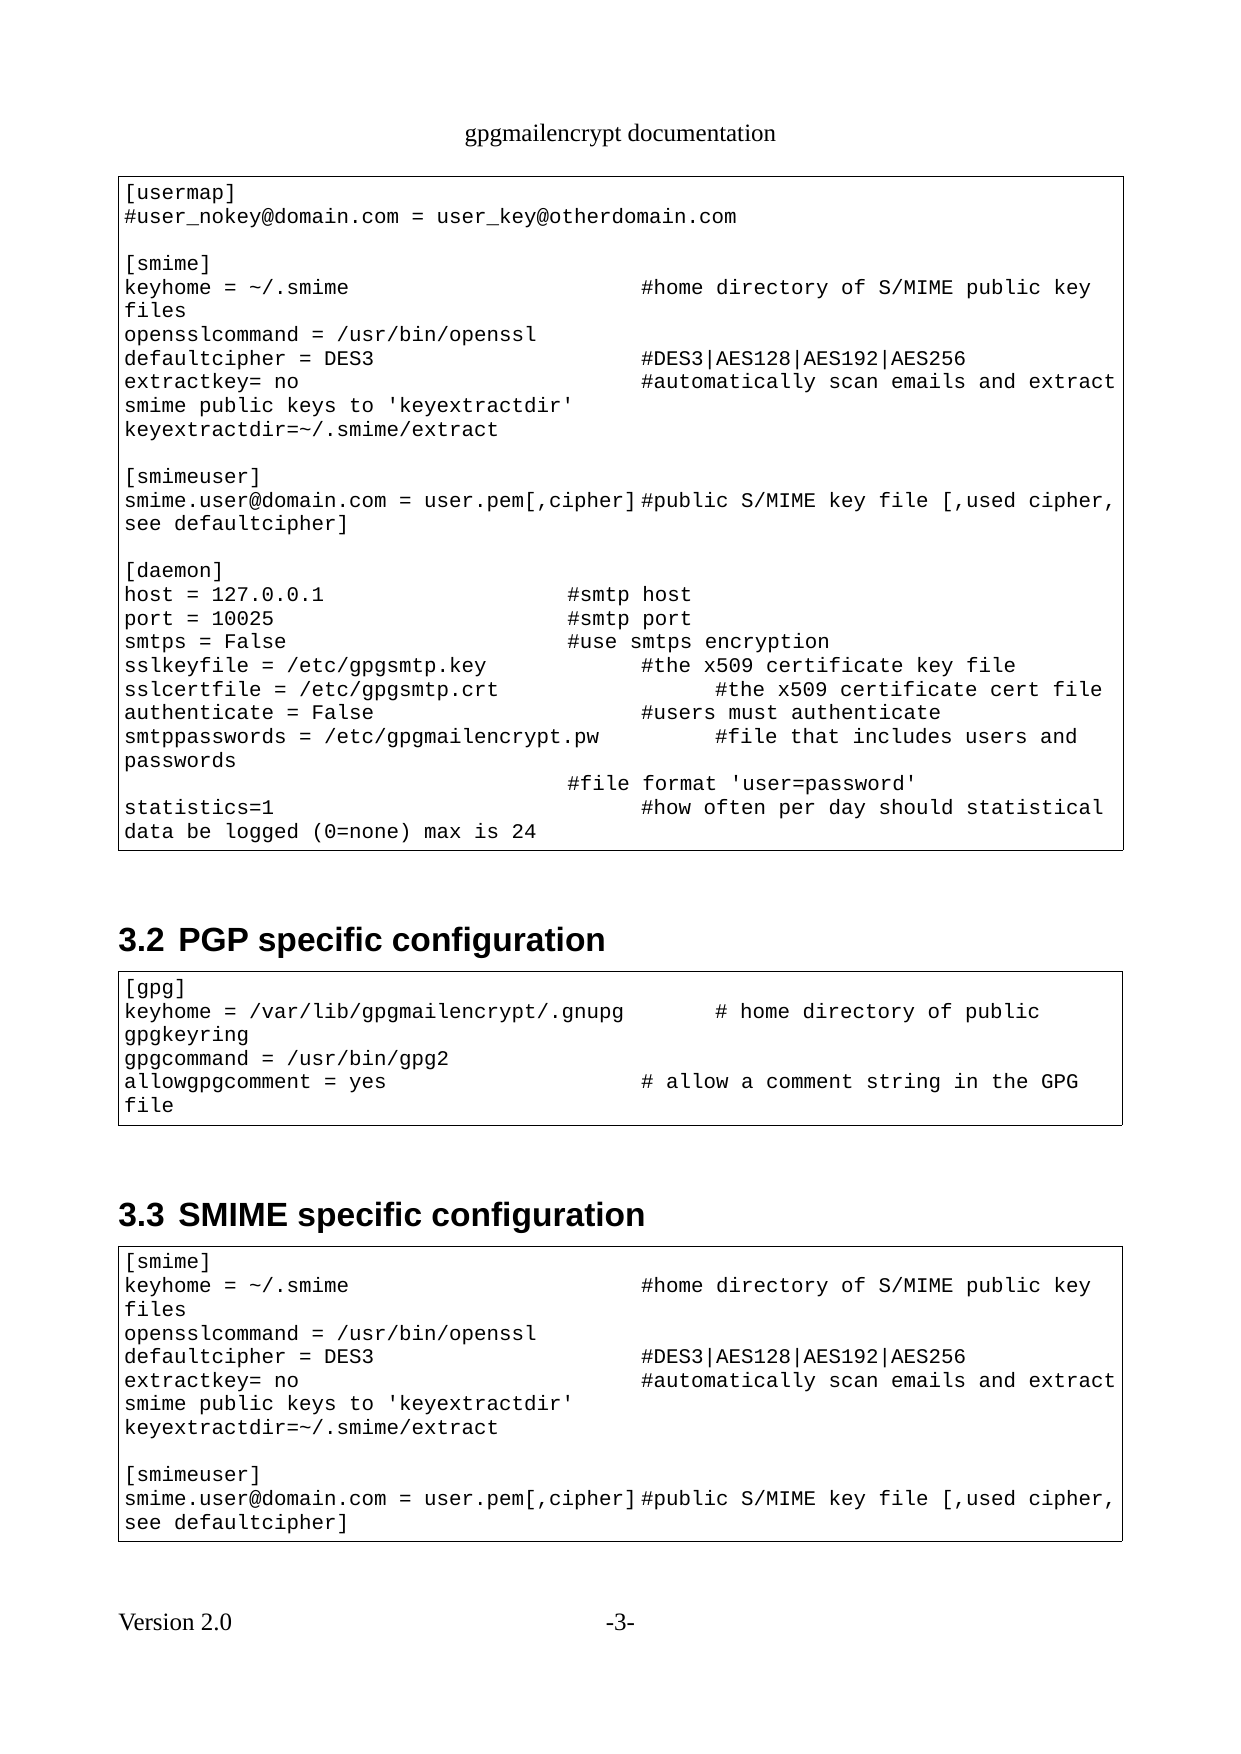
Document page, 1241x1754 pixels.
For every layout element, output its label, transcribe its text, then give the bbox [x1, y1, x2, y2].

subtitle SMIME specific configuration [118, 1194, 1122, 1233]
subtitle PGP specific configuration [118, 920, 1122, 959]
table_header [usermap] #user_nokey@domain.com = user_key@otherdomain.com [smime] keyhome = ~/.smime #home directory of S/MIME public key files opensslcommand = /usr/bin/openssl defaultcipher = DES3 #DES3|AES128|AES192|AES256 extractkey= no #automatically scan emails and extract smime public keys to 'keyextractdir' keyextractdir=~/.smime/extract [smimeuser] smime.user@domain.com = user.pem[,cipher] #public S/MIME key file [,used cipher, see defaultcipher] [daemon] host = 127.0.0.1 #smtp host port = 10025 #smtp port smtps = False #use smtps encryption sslkeyfile = /etc/gpgsmtp.key #the x509 certificate key file sslcertfile = /etc/gpgsmtp.crt #the x509 certificate cert file authenticate = False #users must authenticate smtppasswords = /etc/gpgmailencrypt.pw #file that includes users and passwords #file format 'user=password' statistics=1 #how often per day should statistical data be logged (0=none) max is 24 [119, 177, 1123, 850]
table_header [smime] keyhome = ~/.smime #home directory of S/MIME public key files opensslcommand = /usr/bin/openssl defaultcipher = DES3 #DES3|AES128|AES192|AES256 extractkey= no #automatically scan emails and extract smime public keys to 'keyextractdir' keyextractdir=~/.smime/extract [smimeuser] smime.user@domain.com = user.pem[,cipher] #public S/MIME key file [,used cipher, see defaultcipher] [119, 1247, 1122, 1541]
table_header [gpg] keyhome = /var/lib/gpgmailencrypt/.gnupg # home directory of public gpgkeyring gpgcommand = /usr/bin/gpg2 allowgpgcomment = yes # allow a comment string in the GPG file [119, 972, 1122, 1124]
